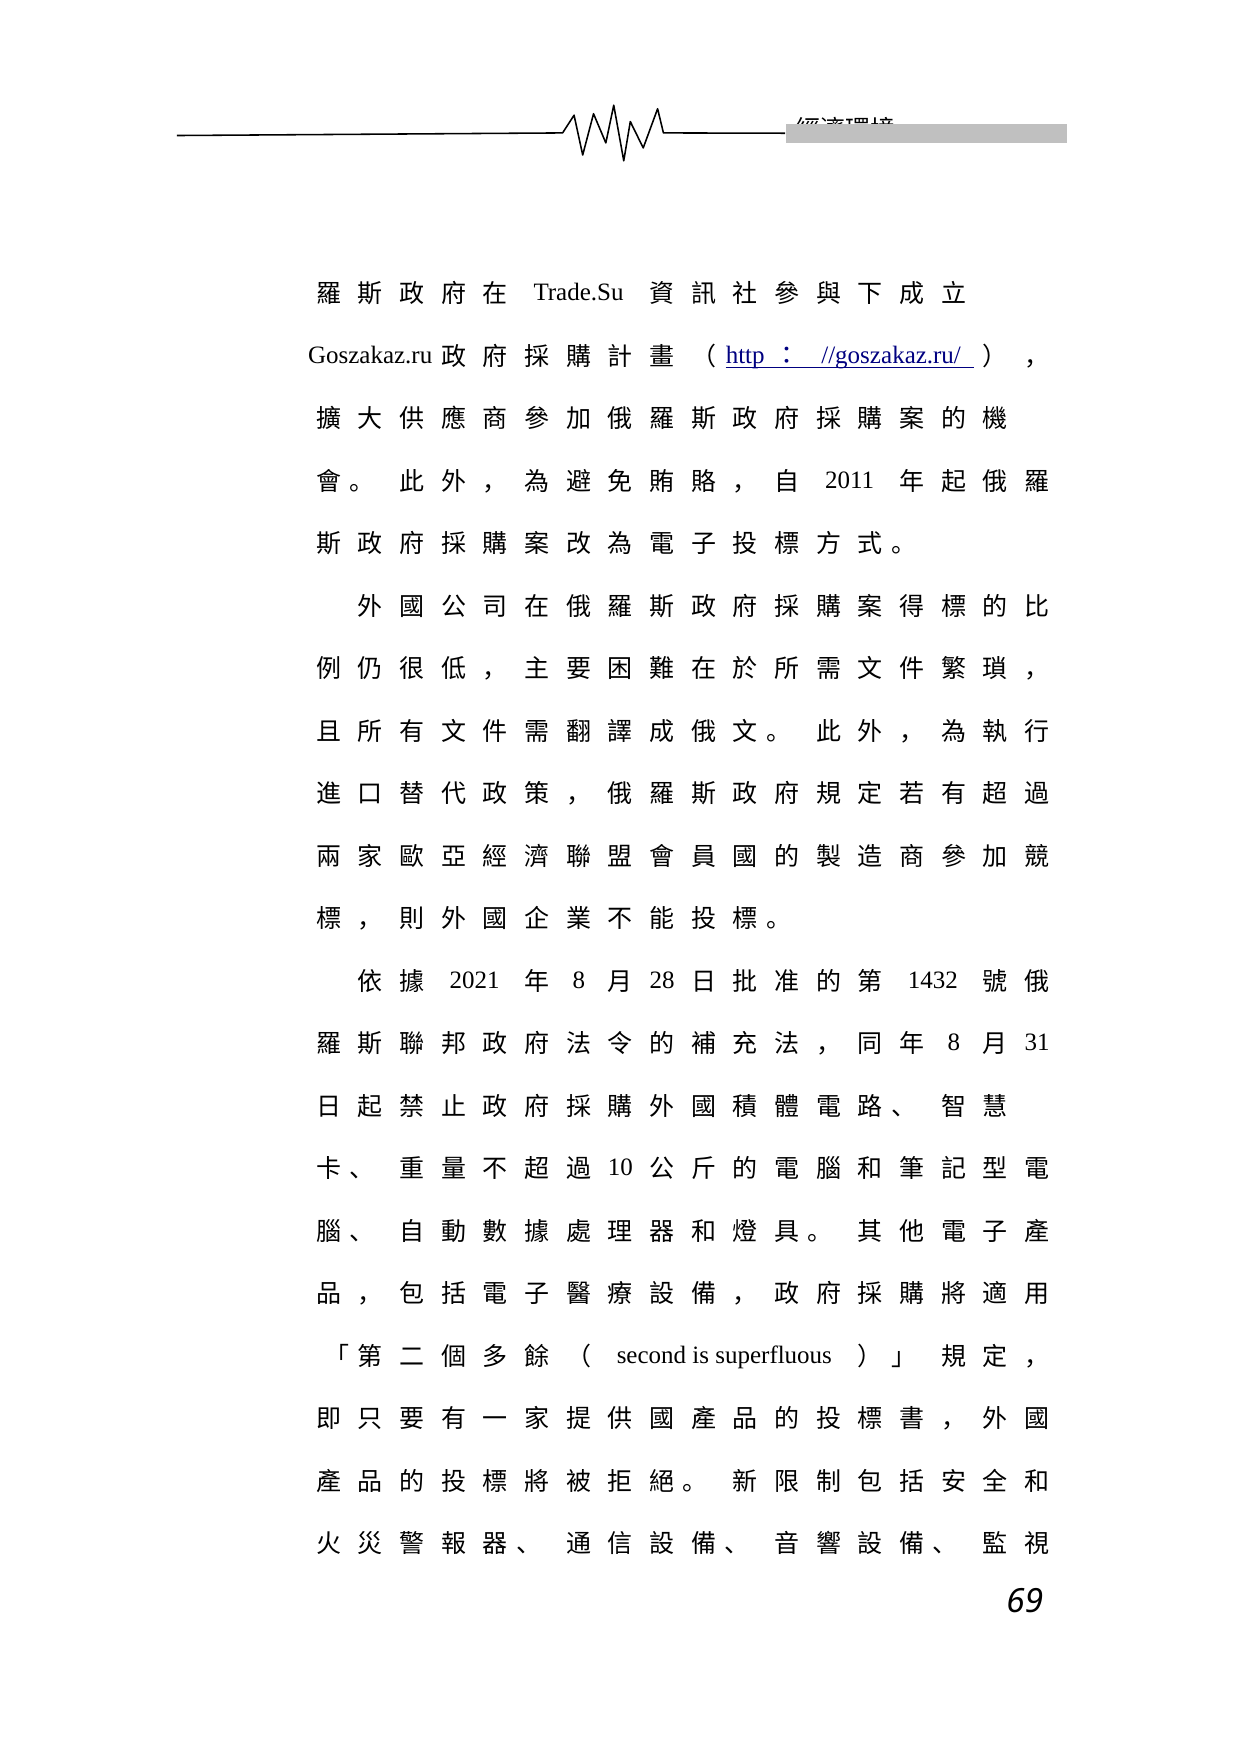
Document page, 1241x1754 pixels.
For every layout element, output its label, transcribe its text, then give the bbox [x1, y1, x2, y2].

text 羅斯政府在Trade.Su資訊社參與下成立Goszakaz.ru政府採購計畫（http：//goszakaz.ru/），擴大供應商參加俄羅斯政府採購案的機會。此外，為避免賄賂，自2011年起俄羅斯政府採購案改為電子投標方式。 [281, 250, 1058, 563]
text 外國公司在俄羅斯政府採購案得標的比例仍很低，主要困難在於所需文件繁瑣，且所有文件需翻譯成俄文。此外，為執行進口替代政策，俄羅斯政府規定若有超過兩家歐亞經濟聯盟會員國的製造商參加競標，則外國企業不能投標。 [281, 563, 1058, 938]
text 依據2021年8月28日批准的第1432號俄羅斯聯邦政府法令的補充法，同年8月31日起禁止政府採購外國積體電路、智慧卡、重量不超過10公斤的電腦和筆記型電腦、自動數據處理器和燈具。其他電子產品，包括電子醫療設備，政府採購將適用「第二個多餘（second is superfluous）」規定，即只要有一家提供國產品的投標書，外國產品的投標將被拒絕。新限制包括安全和火災警報器、通信設備、音響設備、監視 [281, 938, 1058, 1563]
